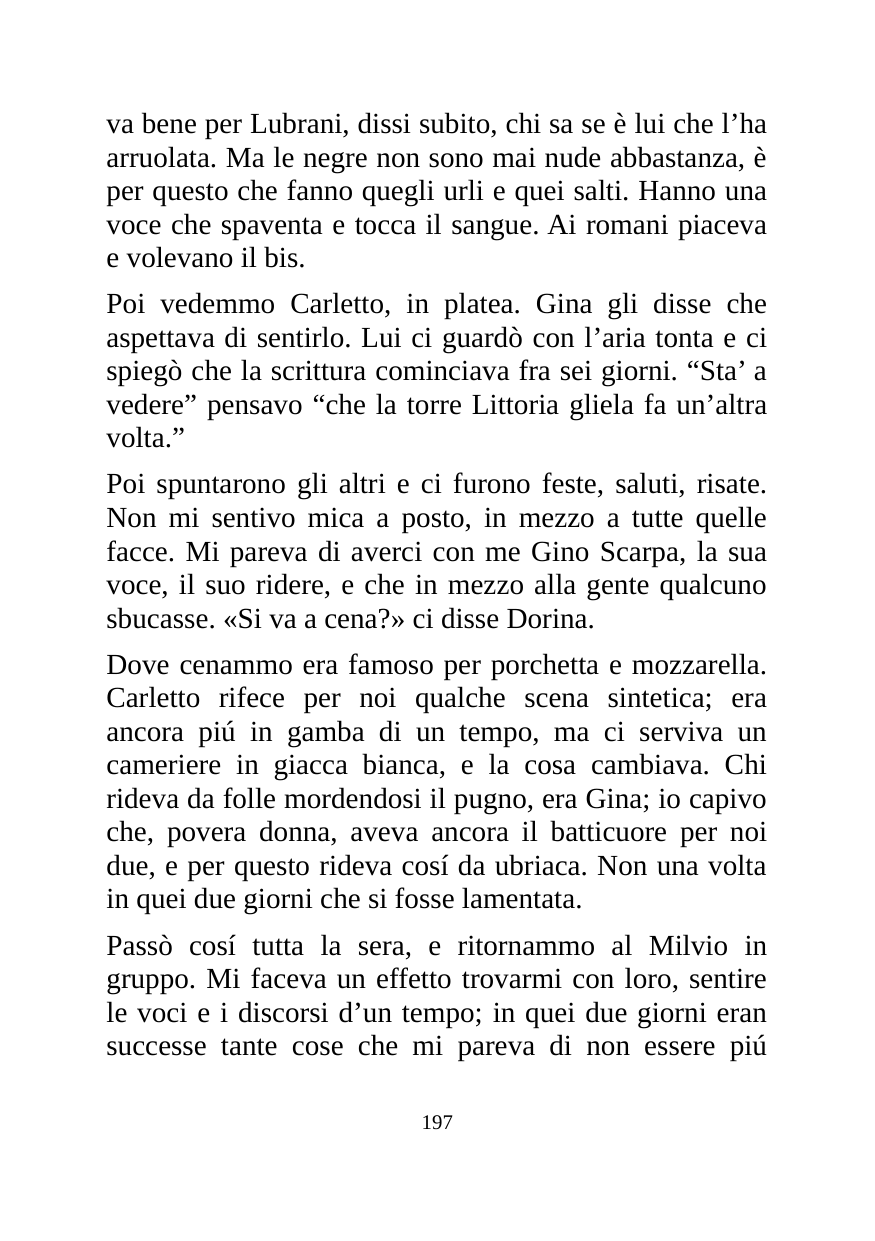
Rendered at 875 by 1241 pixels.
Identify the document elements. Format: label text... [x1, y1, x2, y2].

text Poi spuntarono gli altri e ci furono feste, saluti, risate. Non mi sentivo mica a posto, in mezzo a tutte quelle facce. Mi pareva di averci con me Gino Scarpa, la sua voce, il suo ridere, e che in mezzo alla gente qualcuno sbucasse. «Si va a cena?» ci disse Dorina. [106, 467, 768, 634]
text Poi vedemmo Carletto, in platea. Gina gli disse che aspettava di sentirlo. Lui ci guardò con l’aria tonta e ci spiegò che la scrittura cominciava fra sei giorni. “Sta’ a vedere” pensavo “che la torre Littoria gliela fa un’altra volta.” [106, 286, 768, 454]
text va bene per Lubrani, dissi subito, chi sa se è lui che l’ha arruolata. Ma le negre non sono mai nude abbastanza, è per questo che fanno quegli urli e quei salti. Hanno una voce che spaventa e tocca il sangue. Ai romani piaceva e volevano il bis. [106, 106, 768, 274]
text Passò cosí tutta la sera, e ritornammo al Milvio in gruppo. Mi faceva un effetto trovarmi con loro, sentire le voci e i discorsi d’un tempo; in quei due giorni eran successe tante cose che mi pareva di non essere piú [106, 928, 768, 1062]
text Dove cenammo era famoso per porchetta e mozzarella. Carletto rifece per noi qualche scena sintetica; era ancora piú in gamba di un tempo, ma ci serviva un cameriere in giacca bianca, e la cosa cambiava. Chi rideva da folle mordendosi il pugno, era Gina; io capivo che, povera donna, aveva ancora il batticuore per noi due, e per questo rideva cosí da ubriaca. Non una volta in quei due giorni che si fosse lamentata. [106, 647, 768, 915]
